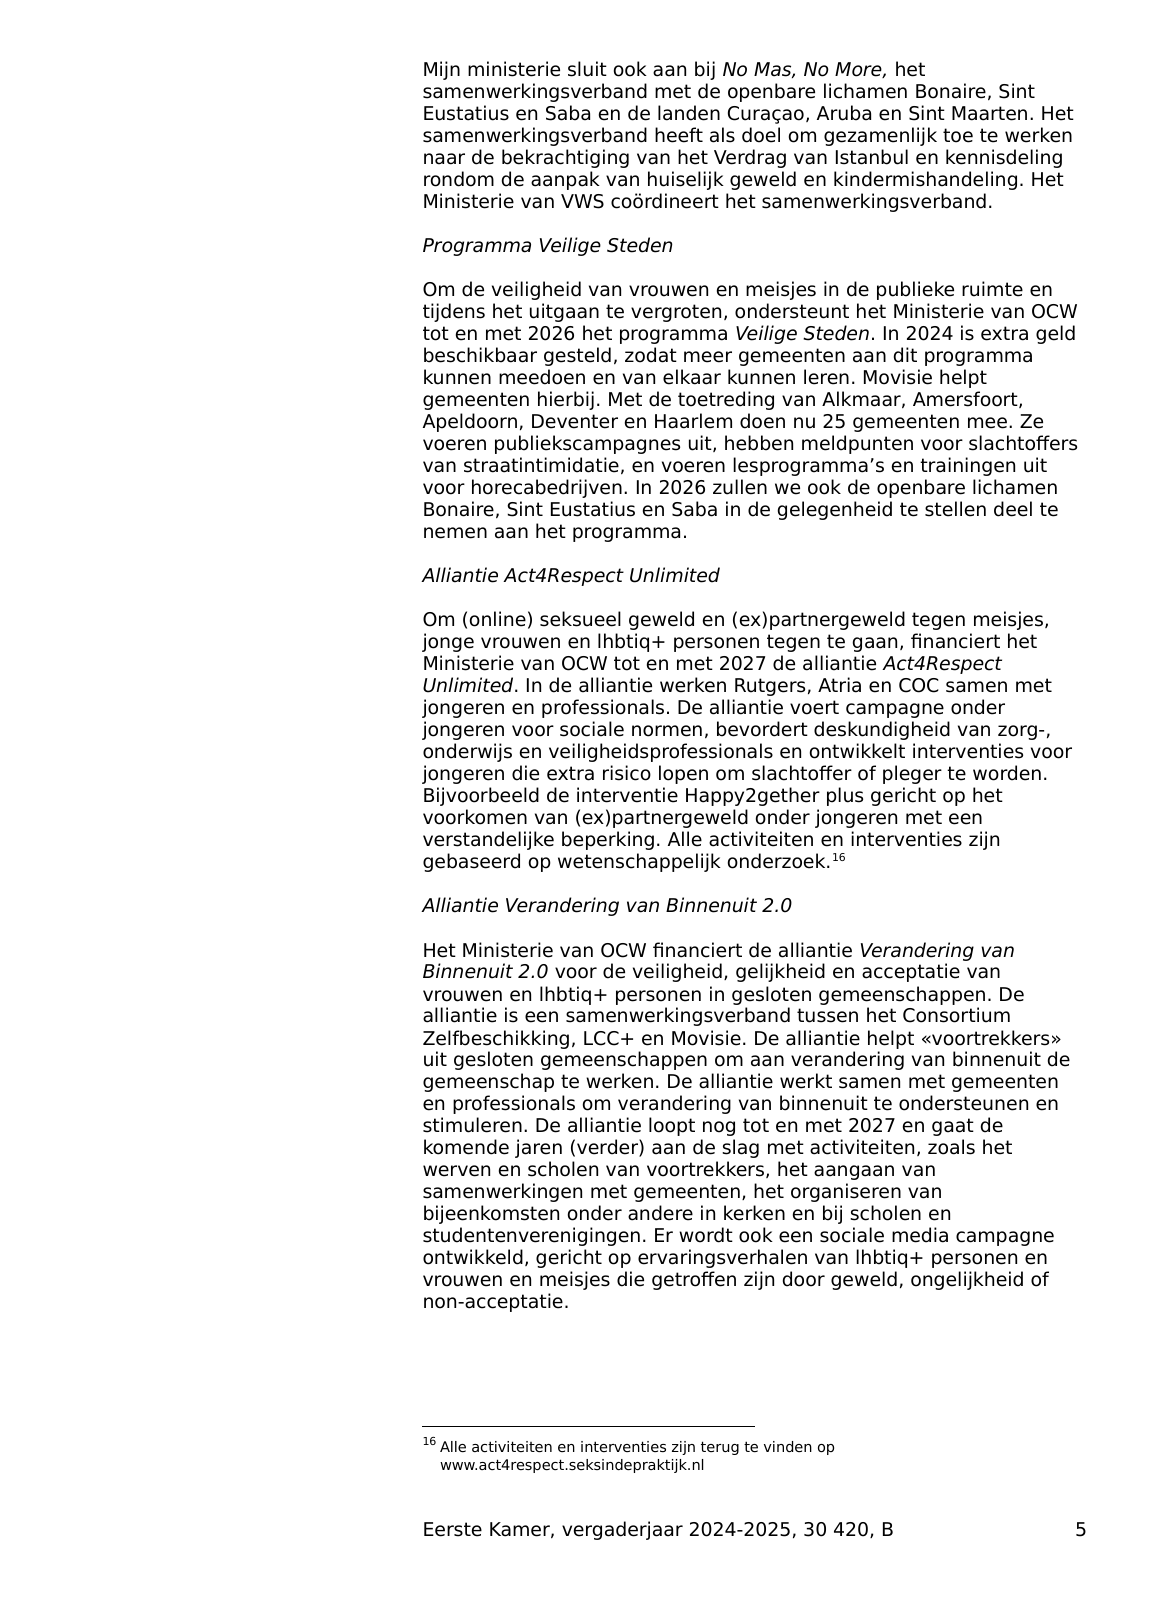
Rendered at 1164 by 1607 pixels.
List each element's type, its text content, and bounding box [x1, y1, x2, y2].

text Mijn ministerie sluit ook aan bij No Mas, No More, het samenwerkingsverband met de openbare lichamen Bonaire, Sint Eustatius en Saba en de landen Curaçao, Aruba en Sint Maarten. Het samenwerkingsverband heeft als doel om gezamenlijk toe te werken naar de bekrachtiging van het Verdrag van Istanbul en kennisdeling rondom de aanpak van huiselijk geweld en kindermishandeling. Het Ministerie van VWS coördineert het samenwerkingsverband. [422, 59, 1087, 213]
text Het Ministerie van OCW financiert de alliantie Verandering van Binnenuit 2.0 voor de veiligheid, gelijkheid en acceptatie van vrouwen en lhbtiq+ personen in gesloten gemeenschappen. De alliantie is een samenwerkingsverband tussen het Consortium Zelfbeschikking, LCC+ en Movisie. De alliantie helpt «voortrekkers» uit gesloten gemeenschappen om aan verandering van binnenuit de gemeenschap te werken. De alliantie werkt samen met gemeenten en professionals om verandering van binnenuit te ondersteunen en stimuleren. De alliantie loopt nog tot en met 2027 en gaat de komende jaren (verder) aan de slag met activiteiten, zoals het werven en scholen van voortrekkers, het aangaan van samenwerkingen met gemeenten, het organiseren van bijeenkomsten onder andere in kerken en bij scholen en studentenverenigingen. Er wordt ook een sociale media campagne ontwikkeld, gericht op ervaringsverhalen van lhbtiq+ personen en vrouwen en meisjes die getroffen zijn door geweld, ongelijkheid of non-acceptatie. [422, 939, 1087, 1313]
text Om de veiligheid van vrouwen en meisjes in de publieke ruimte en tijdens het uitgaan te vergroten, ondersteunt het Ministerie van OCW tot en met 2026 het programma Veilige Steden. In 2024 is extra geld beschikbaar gesteld, zodat meer gemeenten aan dit programma kunnen meedoen en van elkaar kunnen leren. Movisie helpt gemeenten hierbij. Met de toetreding van Alkmaar, Amersfoort, Apeldoorn, Deventer en Haarlem doen nu 25 gemeenten mee. Ze voeren publiekscampagnes uit, hebben meldpunten voor slachtoffers van straatintimidatie, en voeren lesprogramma’s en trainingen uit voor horecabedrijven. In 2026 zullen we ook de openbare lichamen Bonaire, Sint Eustatius en Saba in de gelegenheid te stellen deel te nemen aan het programma. [422, 279, 1087, 543]
text Om (online) seksueel geweld en (ex)partnergeweld tegen meisjes, jonge vrouwen en lhbtiq+ personen tegen te gaan, financiert het Ministerie van OCW tot en met 2027 de alliantie Act4Respect Unlimited. In de alliantie werken Rutgers, Atria en COC samen met jongeren en professionals. De alliantie voert campagne onder jongeren voor sociale normen, bevordert deskundigheid van zorg-, onderwijs en veiligheidsprofessionals en ontwikkelt interventies voor jongeren die extra risico lopen om slachtoffer of pleger te worden. Bijvoorbeeld de interventie Happy2gether plus gericht op het voorkomen van (ex)partnergeweld onder jongeren met een verstandelijke beperking. Alle activiteiten en interventies zijn gebaseerd op wetenschappelijk onderzoek. [422, 609, 1087, 873]
subtitle Programma Veilige Steden [422, 235, 1087, 257]
subtitle Alliantie Act4Respect Unlimited [422, 565, 1087, 587]
text Alle activiteiten en interventies zijn terug te vinden op www.act4respect.seksindepraktijk.nl [422, 1435, 1087, 1474]
subtitle Alliantie Verandering van Binnenuit 2.0 [422, 895, 1087, 917]
